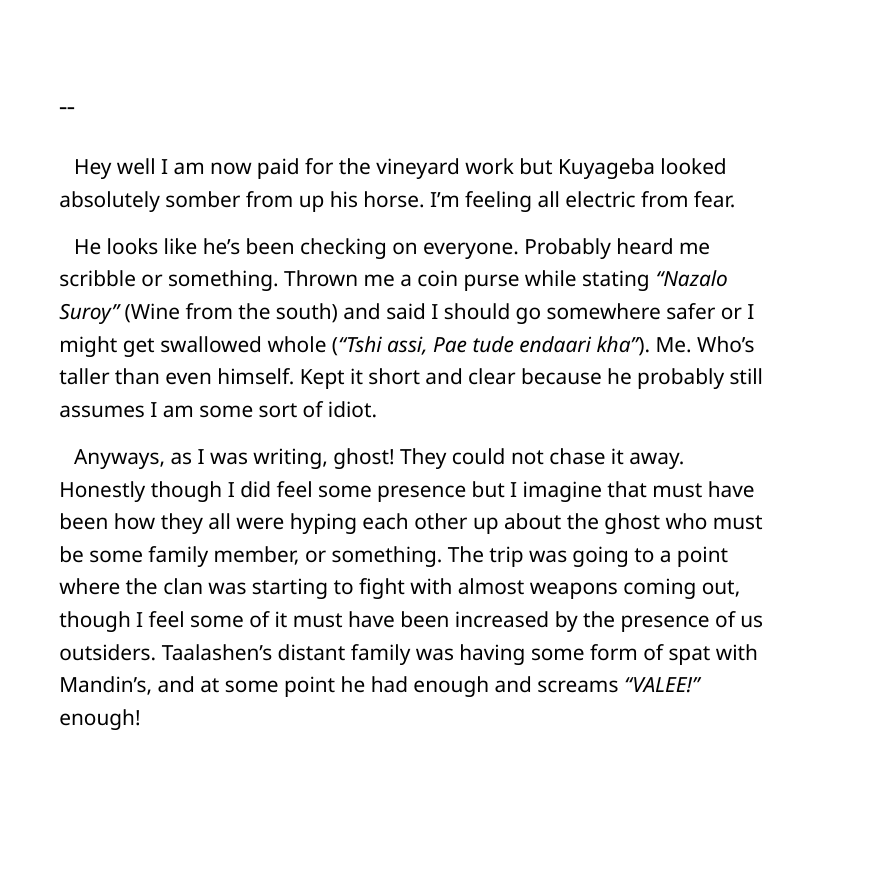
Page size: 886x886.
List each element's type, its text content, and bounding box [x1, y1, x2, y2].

text Anyways, as I was writing, ghost! They could not chase it away. Honestly though I did feel some presence but I imagine that must have been how they all were hyping each other up about the ghost who must be some family member, or something. The trip was going to a point where the clan was starting to fight with almost weapons coming out, though I feel some of it must have been increased by the presence of us outsiders. Taalashen’s distant family was having some form of spat with Mandin’s, and at some point he had enough and screams “VALEE!” enough! [59, 442, 768, 731]
subtitle -- [59, 88, 768, 123]
text He looks like he’s been checking on everyone. Probably heard me scribble or something. Thrown me a coin purse while stating “Nazalo Suroy” (Wine from the south) and said I should go somewhere safer or I might get swallowed whole (“Tshi assi, Pae tude endaari kha”). Me. Who’s taller than even himself. Kept it short and clear because he probably still assumes I am some sort of idiot. [59, 232, 768, 423]
text Hey well I am now paid for the vineyard work but Kuyageba looked absolutely somber from up his horse. I’m feeling all electric from fear. [59, 152, 768, 213]
